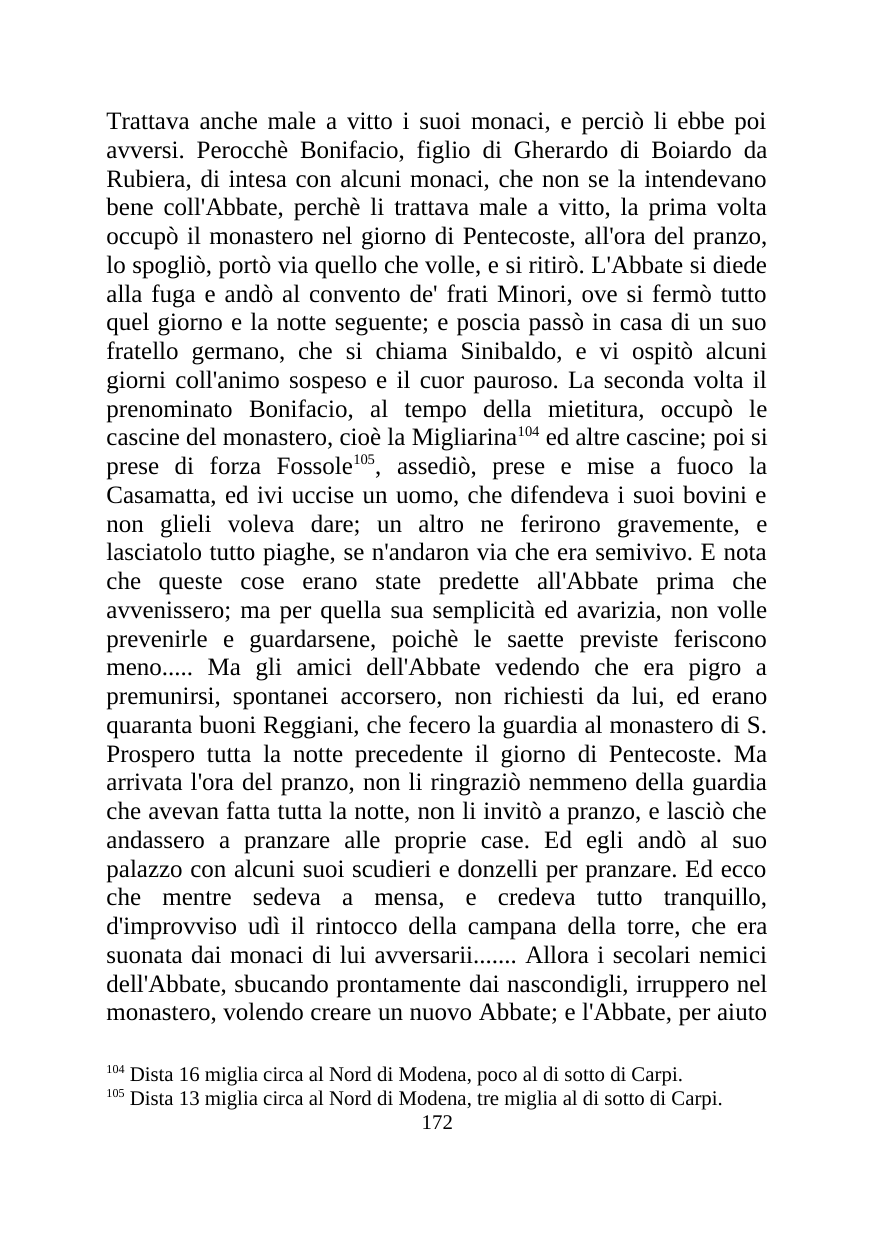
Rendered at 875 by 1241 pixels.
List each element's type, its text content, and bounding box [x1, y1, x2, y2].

text Trattava anche male a vitto i suoi monaci, e perciò li ebbe poi avversi. Perocchè Bonifacio, figlio di Gherardo di Boiardo da Rubiera, di intesa con alcuni monaci, che non se la intendevano bene coll'Abbate, perchè li trattava male a vitto, la prima volta occupò il monastero nel giorno di Pentecoste, all'ora del pranzo, lo spogliò, portò via quello che volle, e si ritirò. L'Abbate si diede alla fuga e andò al convento de' frati Minori, ove si fermò tutto quel giorno e la notte seguente; e poscia passò in casa di un suo fratello germano, che si chiama Sinibaldo, e vi ospitò alcuni giorni coll'animo sospeso e il cuor pauroso. La seconda volta il prenominato Bonifacio, al tempo della mietitura, occupò le cascine del monastero, cioè la Migliarina ed altre cascine; poi si prese di forza Fossole, assediò, prese e mise a fuoco la Casamatta, ed ivi uccise un uomo, che difendeva i suoi bovini e non glieli voleva dare; un altro ne ferirono gravemente, e lasciatolo tutto piaghe, se n'andaron via che era semivivo. E nota che queste cose erano state predette all'Abbate prima che avvenissero; ma per quella sua semplicità ed avarizia, non volle prevenirle e guardarsene, poichè le saette previste feriscono meno..... Ma gli amici dell'Abbate vedendo che era pigro a premunirsi, spontanei accorsero, non richiesti da lui, ed erano quaranta buoni Reggiani, che fecero la guardia al monastero di S. Prospero tutta la notte precedente il giorno di Pentecoste. Ma arrivata l'ora del pranzo, non li ringraziò nemmeno della guardia che avevan fatta tutta la notte, non li invitò a pranzo, e lasciò che andassero a pranzare alle proprie case. Ed egli andò al suo palazzo con alcuni suoi scudieri e donzelli per pranzare. Ed ecco che mentre sedeva a mensa, e credeva tutto tranquillo, d'improvviso udì il rintocco della campana della torre, che era suonata dai monaci di lui avversarii....... Allora i secolari nemici dell'Abbate, sbucando prontamente dai nascondigli, irruppero nel monastero, volendo creare un nuovo Abbate; e l'Abbate, per aiuto [106, 106, 768, 1026]
text Dista 13 miglia circa al Nord di Modena, tre miglia al di sotto di Carpi. [106, 1086, 768, 1110]
text Dista 16 miglia circa al Nord di Modena, poco al di sotto di Carpi. [106, 1062, 768, 1086]
